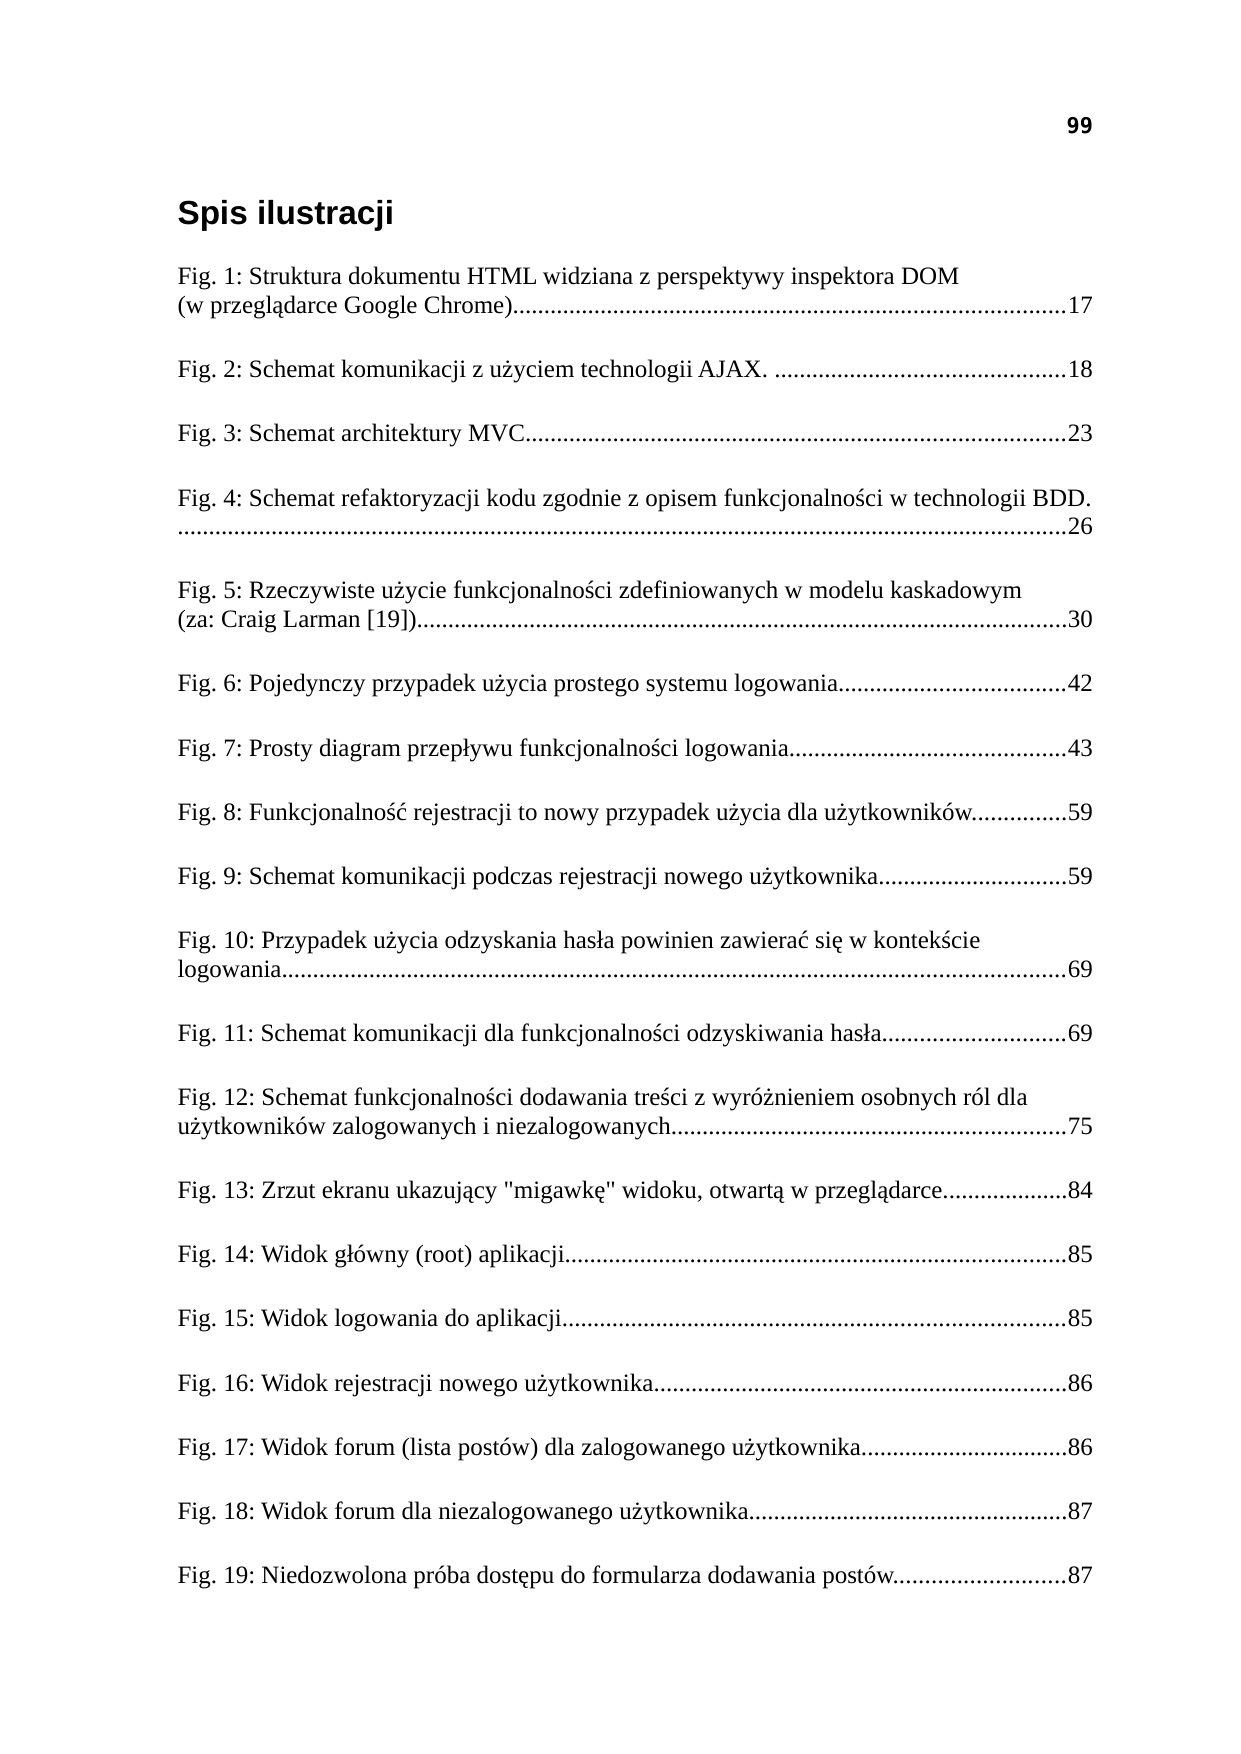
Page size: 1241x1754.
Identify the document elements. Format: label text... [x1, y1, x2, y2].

text Fig. 17: Widok forum (lista postów) dla zalogowanego użytkownika. 86 [177, 1432, 1093, 1461]
text Fig. 14: Widok główny (root) aplikacji. 85 [177, 1239, 1093, 1268]
text Fig. 16: Widok rejestracji nowego użytkownika. 86 [177, 1368, 1093, 1396]
text Fig. 2: Schemat komunikacji z użyciem technologii AJAX. 18 [177, 354, 1093, 383]
text Fig. 9: Schemat komunikacji podczas rejestracji nowego użytkownika 59 [177, 861, 1093, 890]
text Fig. 18: Widok forum dla niezalogowanego użytkownika. 87 [177, 1496, 1093, 1525]
text Fig. 7: Prosty diagram przepływu funkcjonalności logowania 43 [177, 733, 1093, 761]
text Fig. 6: Pojedynczy przypadek użycia prostego systemu logowania 42 [177, 668, 1093, 697]
text Fig. 11: Schemat komunikacji dla funkcjonalności odzyskiwania hasła. 69 [177, 1018, 1093, 1047]
text Fig. 1: Struktura dokumentu HTML widziana z perspektywy inspektora DOM (w przeglądarce Google Chrome) 17 [177, 261, 1093, 319]
text Fig. 13: Zrzut ekranu ukazujący "migawkę" widoku, otwartą w przeglądarce. 84 [177, 1175, 1093, 1204]
text Fig. 4: Schemat refaktoryzacji kodu zgodnie z opisem funkcjonalności w technologii BDD. 26 [177, 483, 1093, 540]
text Fig. 12: Schemat funkcjonalności dodawania treści z wyróżnieniem osobnych ról dla użytkowników zalogowanych i niezalogowanych. 75 [177, 1082, 1093, 1140]
text Fig. 19: Niedozwolona próba dostępu do formularza dodawania postów. 87 [177, 1560, 1093, 1589]
text Fig. 5: Rzeczywiste użycie funkcjonalności zdefiniowanych w modelu kaskadowym (za: Craig Larman [19]) 30 [177, 576, 1093, 633]
text Fig. 8: Funkcjonalność rejestracji to nowy przypadek użycia dla użytkowników. 59 [177, 797, 1093, 826]
text Fig. 15: Widok logowania do aplikacji. 85 [177, 1303, 1093, 1332]
subtitle Spis ilustracji [177, 193, 1093, 231]
text Fig. 10: Przypadek użycia odzyskania hasła powinien zawierać się w kontekście logowania. 69 [177, 925, 1093, 983]
text Fig. 3: Schemat architektury MVC 23 [177, 418, 1093, 447]
